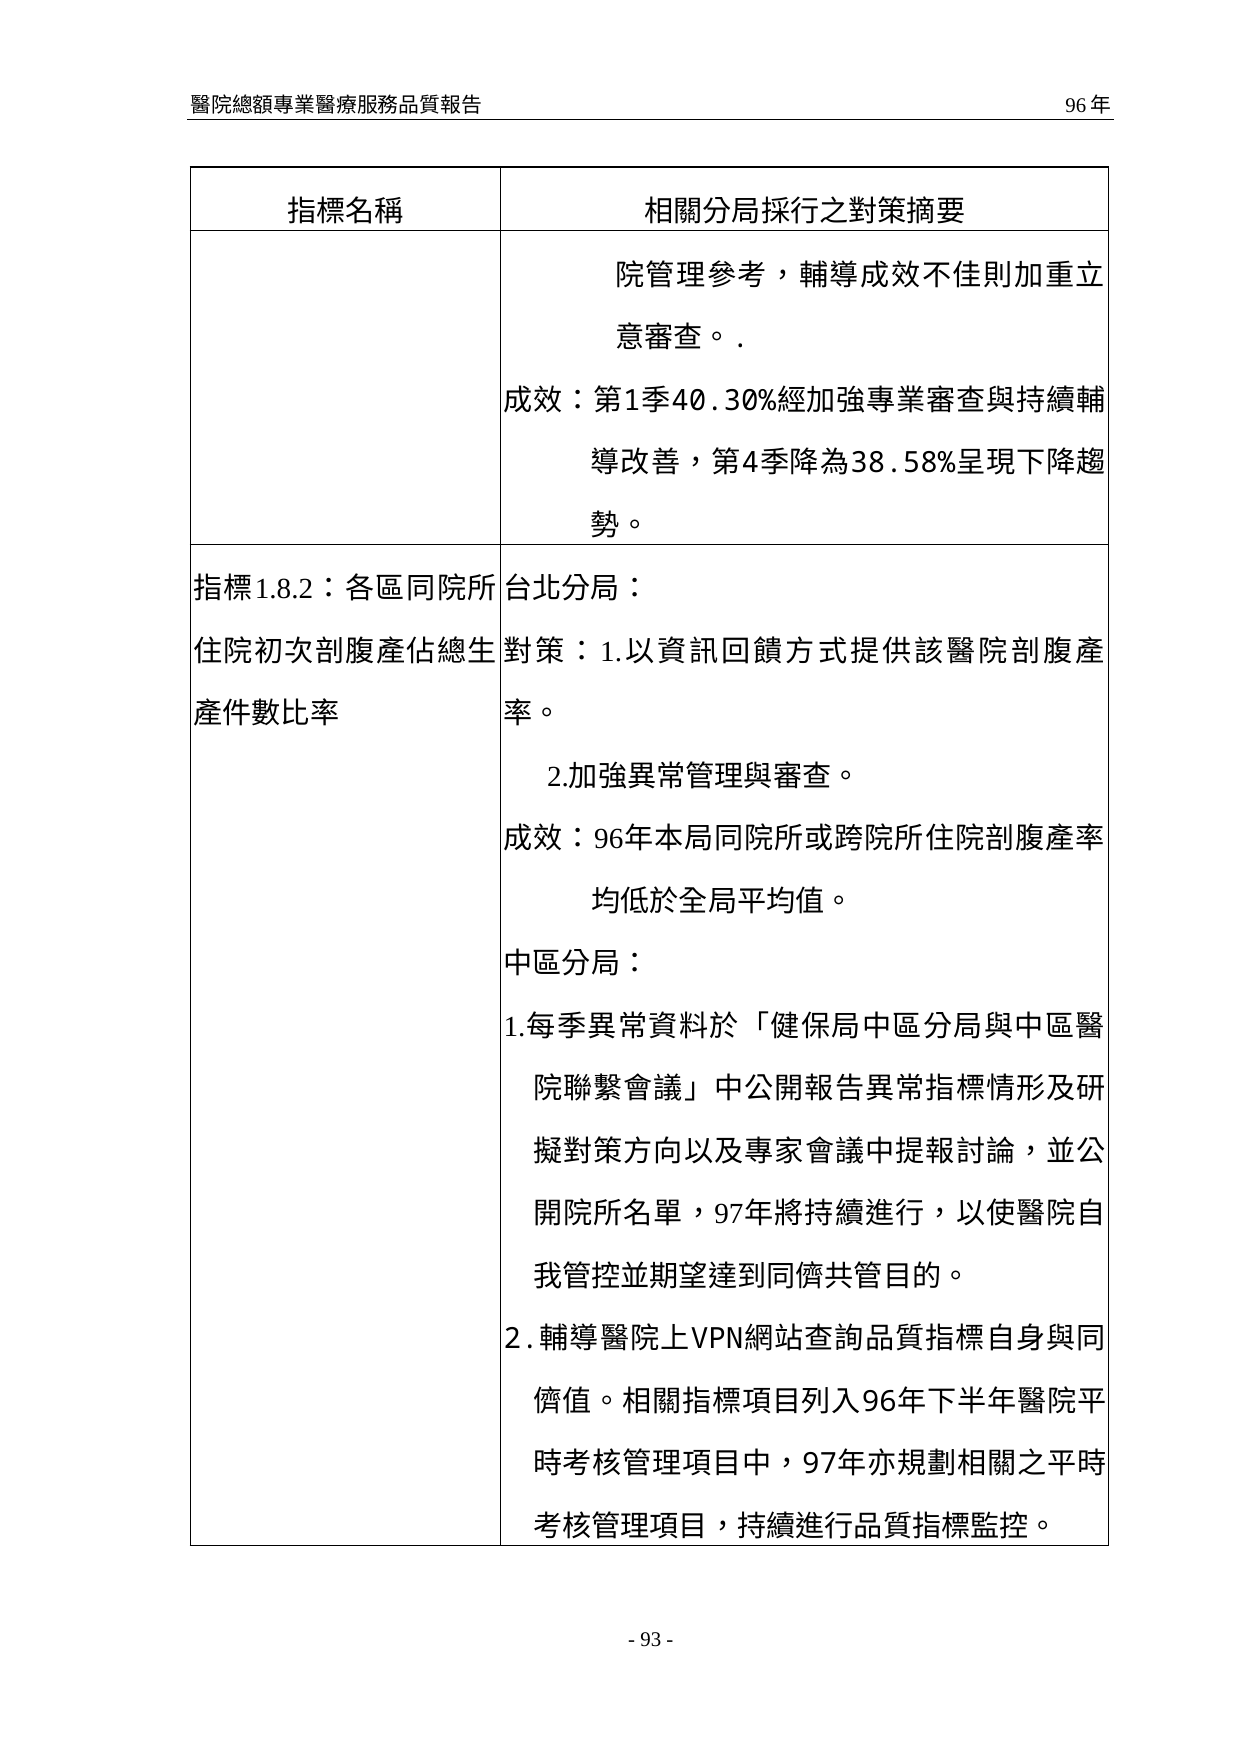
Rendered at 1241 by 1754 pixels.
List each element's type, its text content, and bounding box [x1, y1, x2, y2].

table_cell [191, 231, 500, 543]
table_header 相關分局採行之對策摘要 [501, 168, 1108, 230]
table_cell 院管理參考，輔導成效不佳則加重立意審查。. 成效：第1季40.30%經加強專業審查與持續輔導改善，第4季降為38.58%呈現下降趨勢。 [501, 231, 1108, 543]
table_cell 指標1.8.2：各區同院所住院初次剖腹產佔總生產件數比率 [191, 545, 500, 1544]
table_header 指標名稱 [191, 168, 500, 230]
table_cell 台北分局： 對策：1.以資訊回饋方式提供該醫院剖腹產率。 2.加強異常管理與審查。 成效：96年本局同院所或跨院所住院剖腹產率均低於全局平均值。 中區分局： 1.每季異常資料於「健保局中區分局與中區醫院聯繫會議」中公開報告異常指標情形及研擬對策方向以及專家會議中提報討論，並公開院所名單，97年將持續進行，以使醫院自我管控並期望達到同儕共管目的。 2.輔導醫院上VPN網站查詢品質指標自身與同儕值。相關指標項目列入96年下半年醫院平時考核管理項目中，97年亦規劃相關之平時考核管理項目，持續進行品質指標監控。 [501, 545, 1108, 1544]
